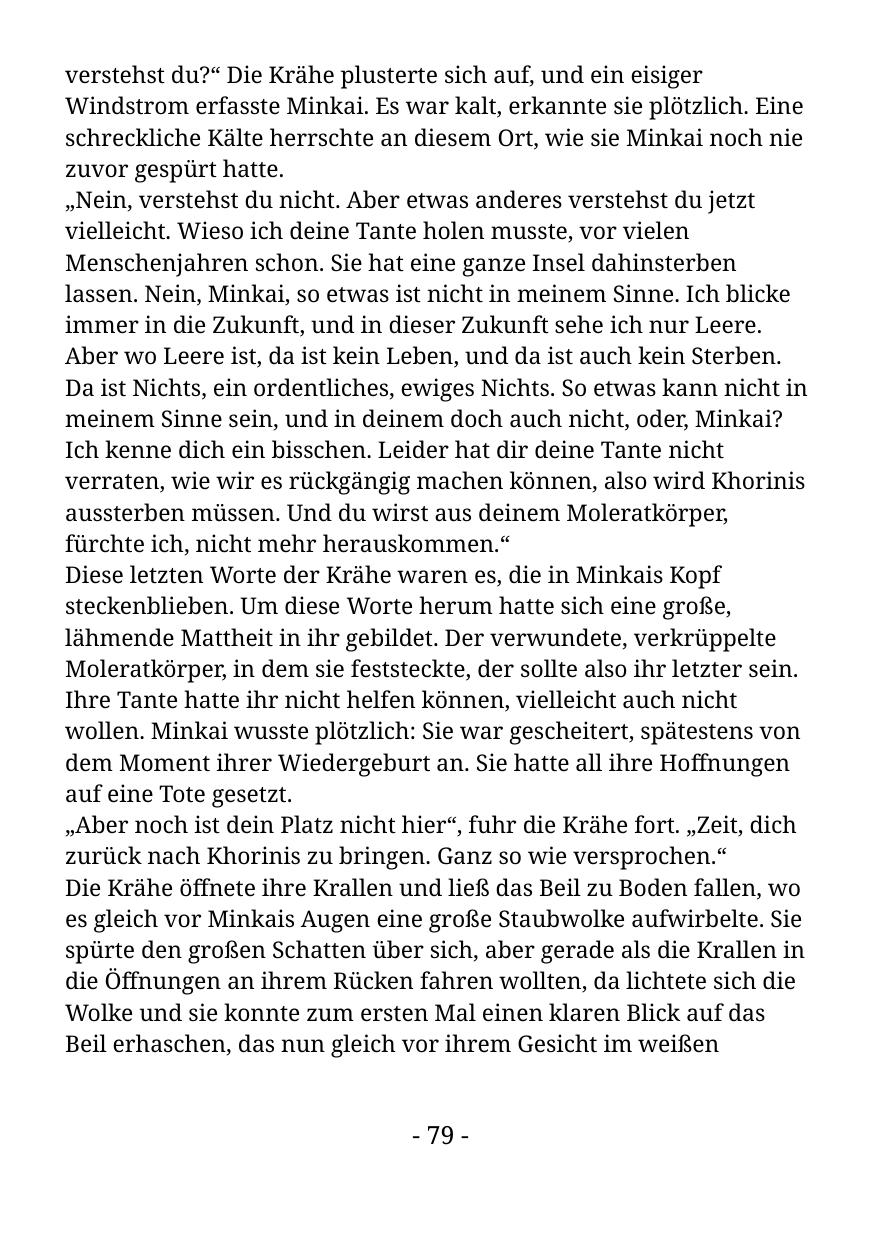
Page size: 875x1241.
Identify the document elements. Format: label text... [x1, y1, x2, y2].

text verstehst du?“ Die Krähe plusterte sich auf, und ein eisiger Windstrom erfasste Minkai. Es war kalt, erkannte sie plötzlich. Eine schreckliche Kälte herrschte an diesem Ort, wie sie Minkai noch nie zuvor gespürt hatte. „Nein, verstehst du nicht. Aber etwas anderes verstehst du jetzt vielleicht. Wieso ich deine Tante holen musste, vor vielen Menschenjahren schon. Sie hat eine ganze Insel dahinsterben lassen. Nein, Minkai, so etwas ist nicht in meinem Sinne. Ich blicke immer in die Zukunft, und in dieser Zukunft sehe ich nur Leere. Aber wo Leere ist, da ist kein Leben, und da ist auch kein Sterben. Da ist Nichts, ein ordentliches, ewiges Nichts. So etwas kann nicht in meinem Sinne sein, und in deinem doch auch nicht, oder, Minkai? Ich kenne dich ein bisschen. Leider hat dir deine Tante nicht verraten, wie wir es rückgängig machen können, also wird Khorinis aussterben müssen. Und du wirst aus deinem Moleratkörper, fürchte ich, nicht mehr herauskommen.“ Diese letzten Worte der Krähe waren es, die in Minkais Kopf steckenblieben. Um diese Worte herum hatte sich eine große, lähmende Mattheit in ihr gebildet. Der verwundete, verkrüppelte Moleratkörper, in dem sie feststeckte, der sollte also ihr letzter sein. Ihre Tante hatte ihr nicht helfen können, vielleicht auch nicht wollen. Minkai wusste plötzlich: Sie war gescheitert, spätestens von dem Moment ihrer Wiedergeburt an. Sie hatte all ihre Hoffnungen auf eine Tote gesetzt. „Aber noch ist dein Platz nicht hier“, fuhr die Krähe fort. „Zeit, dich zurück nach Khorinis zu bringen. Ganz so wie versprochen.“ Die Krähe öffnete ihre Krallen und ließ das Beil zu Boden fallen, wo es gleich vor Minkais Augen eine große Staubwolke aufwirbelte. Sie spürte den großen Schatten über sich, aber gerade als die Krallen in die Öffnungen an ihrem Rücken fahren wollten, da lichtete sich die Wolke und sie konnte zum ersten Mal einen klaren Blick auf das Beil erhaschen, das nun gleich vor ihrem Gesicht im weißen [65, 59, 809, 1059]
